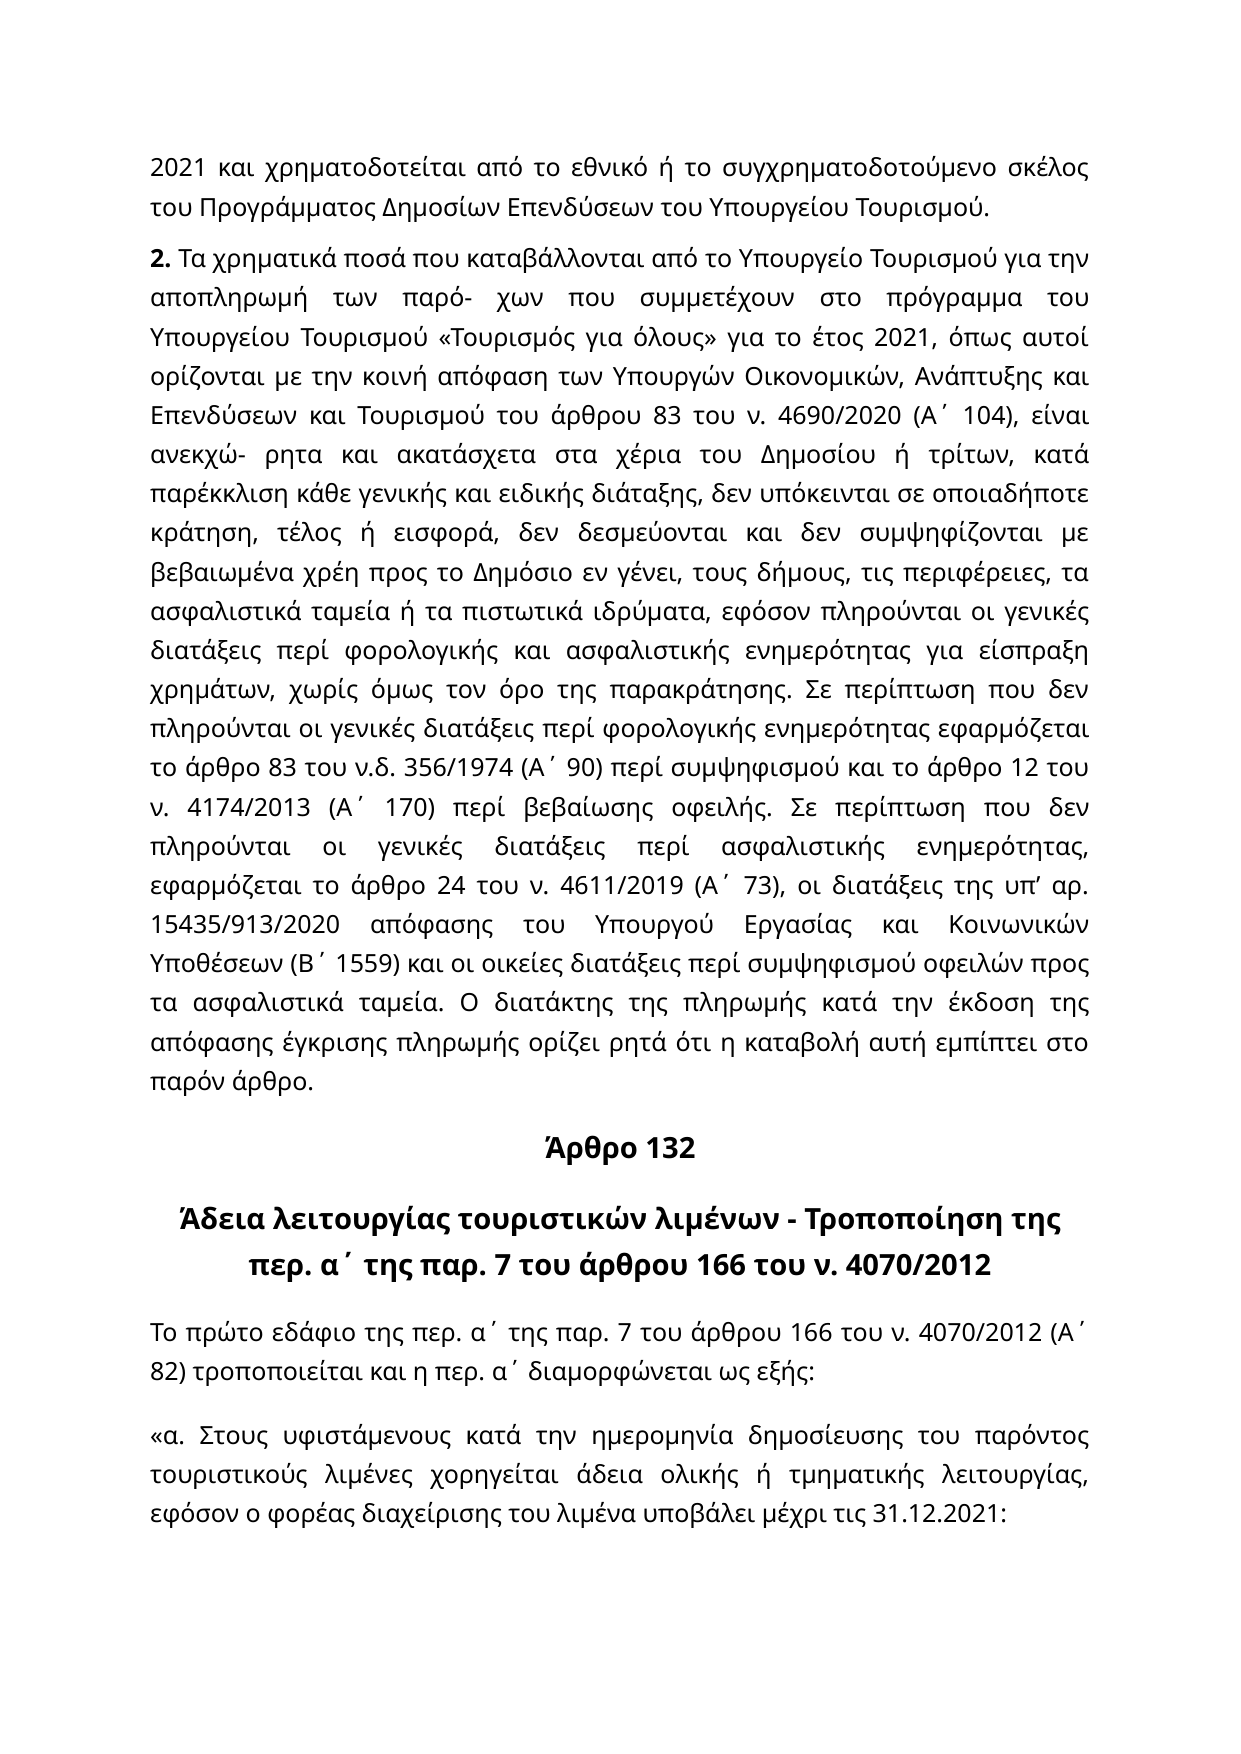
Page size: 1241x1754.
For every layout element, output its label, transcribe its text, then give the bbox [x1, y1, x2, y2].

text Το πρώτο εδάφιο της περ. α΄ της παρ. 7 του άρθρου 166 του ν. 4070/2012 (Α΄ 82) τροποποιείται και η περ. α΄ διαμορφώνεται ως εξής: [150, 1314, 1090, 1388]
text «α. Στους υφιστάμενους κατά την ημερομηνία δημοσίευσης του παρόντος τουριστικούς λιμένες χορηγείται άδεια ολικής ή τμηματικής λειτουργίας, εφόσον ο φορέας διαχείρισης του λιμένα υποβάλει μέχρι τις 31.12.2021: [150, 1418, 1090, 1530]
subtitle Άδεια λειτουργίας τουριστικών λιμένων - Τροποποίηση της περ. α΄ της παρ. 7 του άρθρου 166 του ν. 4070/2012 [150, 1198, 1090, 1283]
text 2021 και χρηματοδοτείται από το εθνικό ή το συγχρηματοδοτούμενο σκέλος του Προγράμματος Δημοσίων Επενδύσεων του Υπουργείου Τουρισμού. [150, 150, 1090, 223]
subtitle Άρθρο 132 [150, 1127, 1090, 1167]
text 2. Τα χρηματικά ποσά που καταβάλλονται από το Υπουργείο Τουρισμού για την αποπληρωμή των παρό- χων που συμμετέχουν στο πρόγραμμα του Υπουργείου Τουρισμού «Τουρισμός για όλους» για το έτος 2021, όπως αυτοί ορίζονται με την κοινή απόφαση των Υπουργών Οικονομικών, Ανάπτυξης και Επενδύσεων και Τουρισμού του άρθρου 83 του ν. 4690/2020 (Α΄ 104), είναι ανεκχώ- ρητα και ακατάσχετα στα χέρια του Δημοσίου ή τρίτων, κατά παρέκκλιση κάθε γενικής και ειδικής διάταξης, δεν υπόκεινται σε οποιαδήποτε κράτηση, τέλος ή εισφορά, δεν δεσμεύονται και δεν συμψηφίζονται με βεβαιωμένα χρέη προς το Δημόσιο εν γένει, τους δήμους, τις περιφέρειες, τα ασφαλιστικά ταμεία ή τα πιστωτικά ιδρύματα, εφόσον πληρούνται οι γενικές διατάξεις περί φορολογικής και ασφαλιστικής ενημερότητας για είσπραξη χρημάτων, χωρίς όμως τον όρο της παρακράτησης. Σε περίπτωση που δεν πληρούνται οι γενικές διατάξεις περί φορολογικής ενημερότητας εφαρμόζεται το άρθρο 83 του ν.δ. 356/1974 (A΄ 90) περί συμψηφισμού και το άρθρο 12 του ν. 4174/2013 (A΄ 170) περί βεβαίωσης οφειλής. Σε περίπτωση που δεν πληρούνται οι γενικές διατάξεις περί ασφαλιστικής ενημερότητας, εφαρμόζεται το άρθρο 24 του ν. 4611/2019 (Α΄ 73), οι διατάξεις της υπ’ αρ. 15435/913/2020 απόφασης του Υπουργού Εργασίας και Κοινωνικών Υποθέσεων (Β΄ 1559) και οι οικείες διατάξεις περί συμψηφισμού οφειλών προς τα ασφαλιστικά ταμεία. Ο διατάκτης της πληρωμής κατά την έκδοση της απόφασης έγκρισης πληρωμής ορίζει ρητά ότι η καταβολή αυτή εμπίπτει στο παρόν άρθρο. [150, 241, 1090, 1097]
